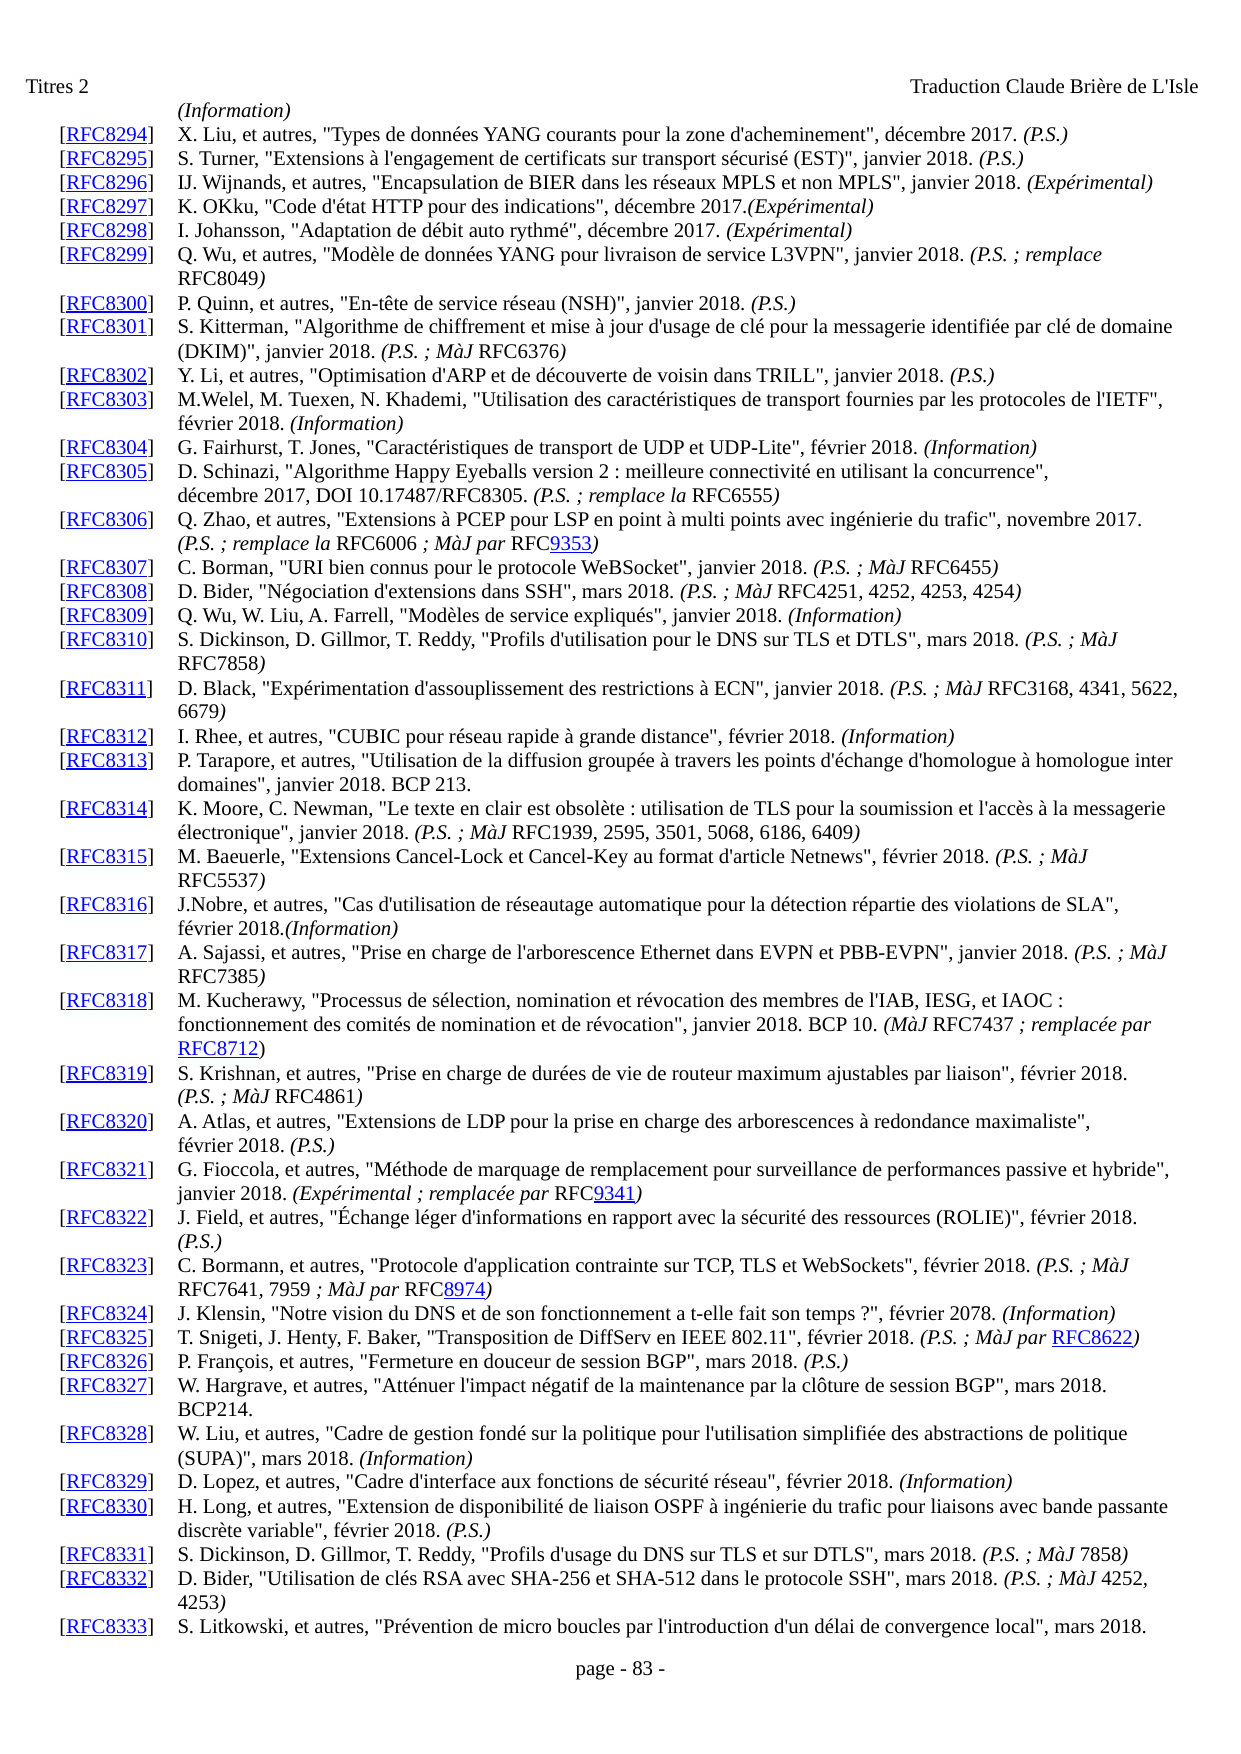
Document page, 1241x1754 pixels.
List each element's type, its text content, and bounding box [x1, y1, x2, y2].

text [RFC8306] Q. Zhao, et autres, "Extensions à PCEP pour LSP en point à multi points avec ingénierie du trafic", novembre 2017. (P.S. ; remplace la RFC6006 ; MàJ par RFC9353) [59, 507, 1181, 555]
text [RFC8316] J.Nobre, et autres, "Cas d'utilisation de réseautage automatique pour la détection répartie des violations de SLA", février 2018.(Information) [59, 892, 1181, 940]
text [RFC8300] P. Quinn, et autres, "En-tête de service réseau (NSH)", janvier 2018. (P.S.) [59, 290, 1181, 314]
text [RFC8324] J. Klensin, "Notre vision du DNS et de son fonctionnement a t-elle fait son temps ?", février 2078. (Information) [59, 1301, 1181, 1325]
text [RFC8303] M.Welel, M. Tuexen, N. Khademi, "Utilisation des caractéristiques de transport fournies par les protocoles de l'IETF", février 2018. (Information) [59, 387, 1181, 435]
text [RFC8318] M. Kucherawy, "Processus de sélection, nomination et révocation des membres de l'IAB, IESG, et IAOC : fonctionnement des comités de nomination et de révocation", janvier 2018. BCP 10. (MàJ RFC7437 ; remplacée par RFC8712) [59, 988, 1181, 1060]
text [RFC8328] W. Liu, et autres, "Cadre de gestion fondé sur la politique pour l'utilisation simplifiée des abstractions de politique (SUPA)", mars 2018. (Information) [59, 1421, 1181, 1469]
text [RFC8299] Q. Wu, et autres, "Modèle de données YANG pour livraison de service L3VPN", janvier 2018. (P.S. ; remplace RFC8049) [59, 242, 1181, 290]
text [RFC8333] S. Litkowski, et autres, "Prévention de micro boucles par l'introduction d'un délai de convergence local", mars 2018. [59, 1614, 1181, 1638]
text [RFC8295] S. Turner, "Extensions à l'engagement de certificats sur transport sécurisé (EST)", janvier 2018. (P.S.) [59, 146, 1181, 170]
text [RFC8329] D. Lopez, et autres, "Cadre d'interface aux fonctions de sécurité réseau", février 2018. (Information) [59, 1469, 1181, 1493]
text [RFC8302] Y. Li, et autres, "Optimisation d'ARP et de découverte de voisin dans TRILL", janvier 2018. (P.S.) [59, 363, 1181, 387]
text [RFC8297] K. OKku, "Code d'état HTTP pour des indications", décembre 2017.(Expérimental) [59, 194, 1181, 218]
text [RFC8319] S. Krishnan, et autres, "Prise en charge de durées de vie de routeur maximum ajustables par liaison", février 2018. (P.S. ; MàJ RFC4861) [59, 1060, 1181, 1108]
text [RFC8307] C. Borman, "URI bien connus pour le protocole WeBSocket", janvier 2018. (P.S. ; MàJ RFC6455) [59, 555, 1181, 579]
text [RFC8326] P. François, et autres, "Fermeture en douceur de session BGP", mars 2018. (P.S.) [59, 1349, 1181, 1373]
text [RFC8312] I. Rhee, et autres, "CUBIC pour réseau rapide à grande distance", février 2018. (Information) [59, 723, 1181, 748]
text [RFC8314] K. Moore, C. Newman, "Le texte en clair est obsolète : utilisation de TLS pour la soumission et l'accès à la messagerie électronique", janvier 2018. (P.S. ; MàJ RFC1939, 2595, 3501, 5068, 6186, 6409) [59, 796, 1181, 844]
text [RFC8309] Q. Wu, W. Liu, A. Farrell, "Modèles de service expliqués", janvier 2018. (Information) [59, 603, 1181, 627]
text [RFC8325] T. Snigeti, J. Henty, F. Baker, "Transposition de DiffServ en IEEE 802.11", février 2018. (P.S. ; MàJ par RFC8622) [59, 1325, 1181, 1349]
text [RFC8304] G. Fairhurst, T. Jones, "Caractéristiques de transport de UDP et UDP-Lite", février 2018. (Information) [59, 435, 1181, 459]
text [RFC8305] D. Schinazi, "Algorithme Happy Eyeballs version 2 : meilleure connectivité en utilisant la concurrence", décembre 2017, DOI 10.17487/RFC8305. (P.S. ; remplace la RFC6555) [59, 459, 1181, 507]
text [RFC8332] D. Bider, "Utilisation de clés RSA avec SHA-256 et SHA-512 dans le protocole SSH", mars 2018. (P.S. ; MàJ 4252, 4253) [59, 1566, 1181, 1614]
text [RFC8311] D. Black, "Expérimentation d'assouplissement des restrictions à ECN", janvier 2018. (P.S. ; MàJ RFC3168, 4341, 5622, 6679) [59, 675, 1181, 723]
text [RFC8320] A. Atlas, et autres, "Extensions de LDP pour la prise en charge des arborescences à redondance maximaliste", février 2018. (P.S.) [59, 1108, 1181, 1157]
text [RFC8331] S. Dickinson, D. Gillmor, T. Reddy, "Profils d'usage du DNS sur TLS et sur DTLS", mars 2018. (P.S. ; MàJ 7858) [59, 1542, 1181, 1566]
text [RFC8315] M. Baeuerle, "Extensions Cancel-Lock et Cancel-Key au format d'article Netnews", février 2018. (P.S. ; MàJ RFC5537) [59, 844, 1181, 892]
text [RFC8322] J. Field, et autres, "Échange léger d'informations en rapport avec la sécurité des ressources (ROLIE)", février 2018. (P.S.) [59, 1205, 1181, 1253]
text [RFC8294] X. Liu, et autres, "Types de données YANG courants pour la zone d'acheminement", décembre 2017. (P.S.) [59, 122, 1181, 146]
text [RFC8327] W. Hargrave, et autres, "Atténuer l'impact négatif de la maintenance par la clôture de session BGP", mars 2018. BCP214. [59, 1373, 1181, 1421]
text [RFC8330] H. Long, et autres, "Extension de disponibilité de liaison OSPF à ingénierie du trafic pour liaisons avec bande passante discrète variable", février 2018. (P.S.) [59, 1493, 1181, 1542]
text [RFC8313] P. Tarapore, et autres, "Utilisation de la diffusion groupée à travers les points d'échange d'homologue à homologue inter domaines", janvier 2018. BCP 213. [59, 748, 1181, 796]
text [RFC8323] C. Bormann, et autres, "Protocole d'application contrainte sur TCP, TLS et WebSockets", février 2018. (P.S. ; MàJ RFC7641, 7959 ; MàJ par RFC8974) [59, 1253, 1181, 1301]
text [RFC8298] I. Johansson, "Adaptation de débit auto rythmé", décembre 2017. (Expérimental) [59, 218, 1181, 242]
text [RFC8301] S. Kitterman, "Algorithme de chiffrement et mise à jour d'usage de clé pour la messagerie identifiée par clé de domaine (DKIM)", janvier 2018. (P.S. ; MàJ RFC6376) [59, 314, 1181, 363]
text (Information) [59, 98, 1181, 122]
text [RFC8308] D. Bider, "Négociation d'extensions dans SSH", mars 2018. (P.S. ; MàJ RFC4251, 4252, 4253, 4254) [59, 579, 1181, 603]
text [RFC8310] S. Dickinson, D. Gillmor, T. Reddy, "Profils d'utilisation pour le DNS sur TLS et DTLS", mars 2018. (P.S. ; MàJ RFC7858) [59, 627, 1181, 675]
text [RFC8317] A. Sajassi, et autres, "Prise en charge de l'arborescence Ethernet dans EVPN et PBB-EVPN", janvier 2018. (P.S. ; MàJ RFC7385) [59, 940, 1181, 988]
text [RFC8296] IJ. Wijnands, et autres, "Encapsulation de BIER dans les réseaux MPLS et non MPLS", janvier 2018. (Expérimental) [59, 170, 1181, 194]
text [RFC8321] G. Fioccola, et autres, "Méthode de marquage de remplacement pour surveillance de performances passive et hybride", janvier 2018. (Expérimental ; remplacée par RFC9341) [59, 1157, 1181, 1205]
